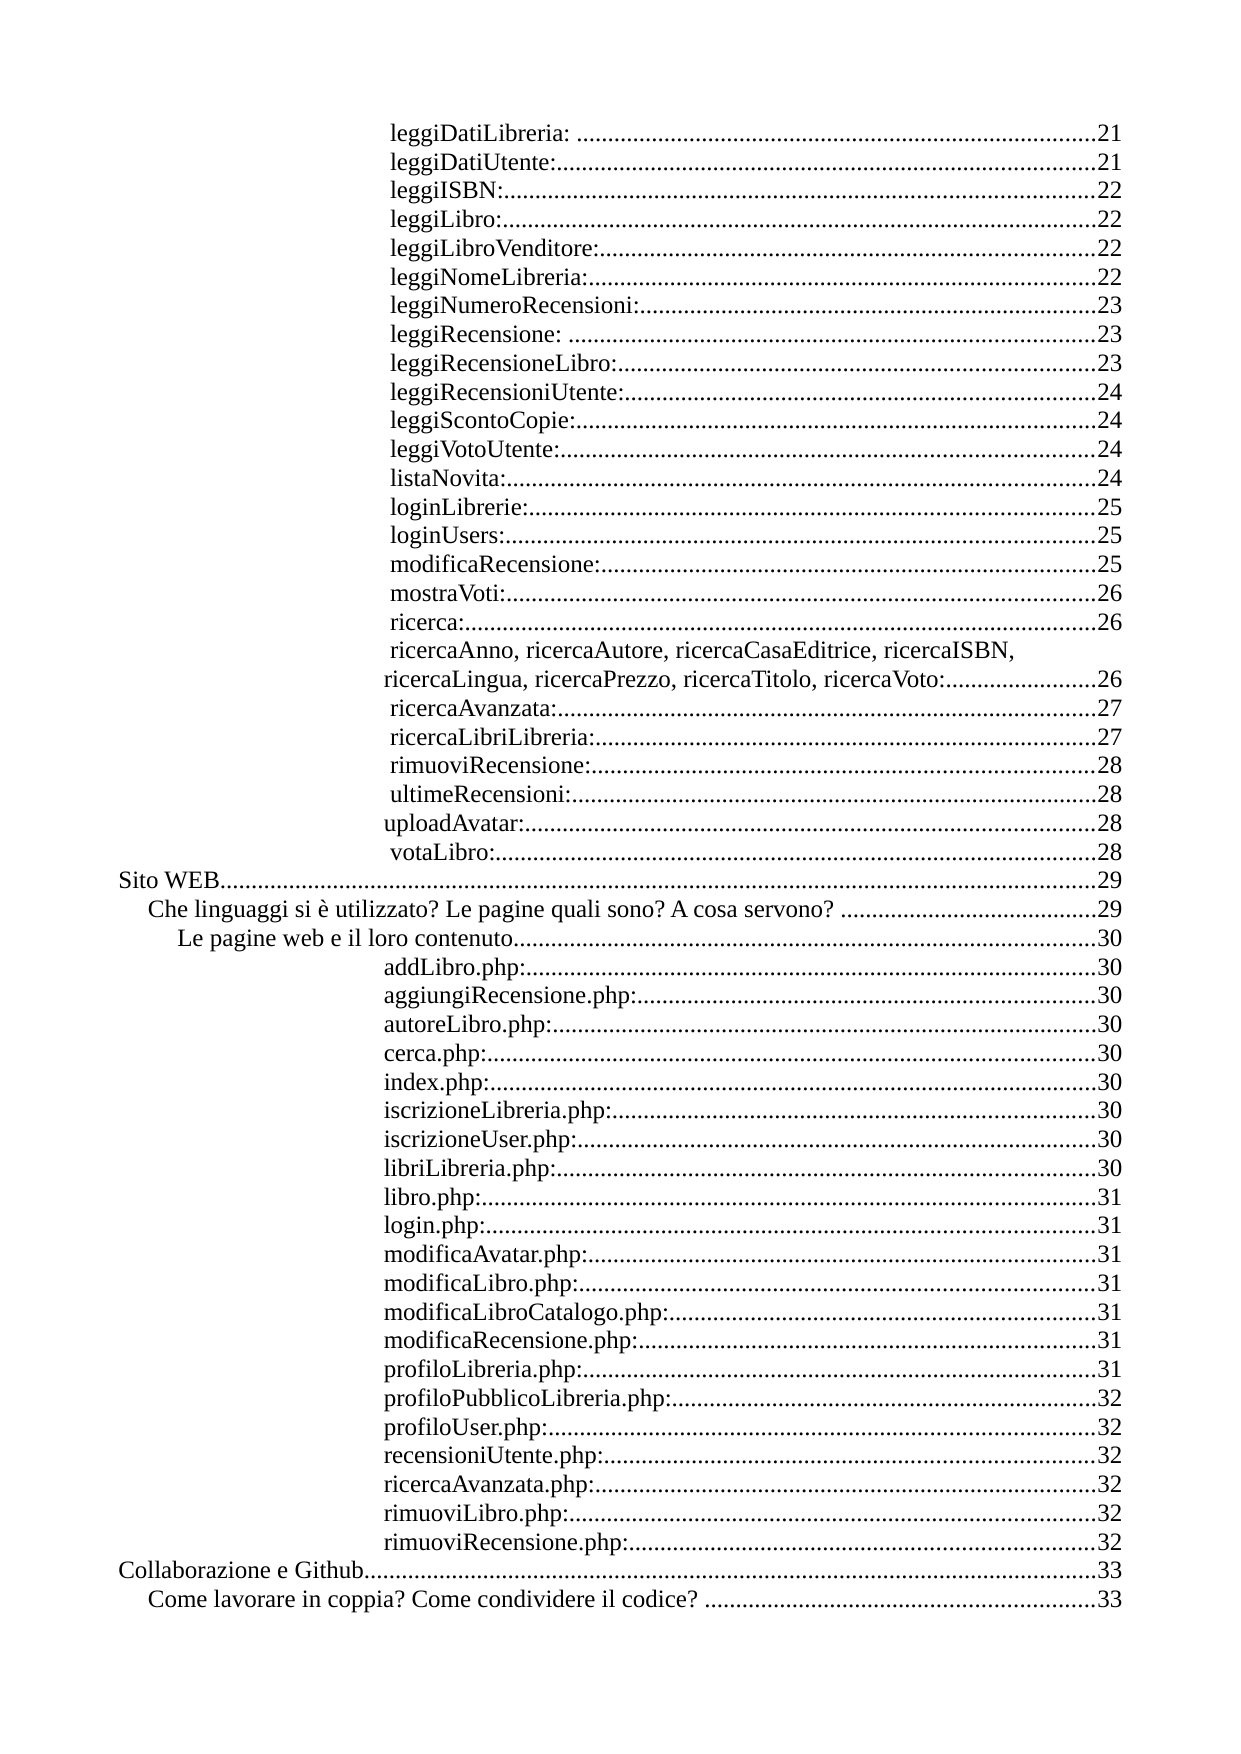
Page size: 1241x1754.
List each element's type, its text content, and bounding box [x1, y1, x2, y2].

text recensioniUtente.php: 32 [383, 1441, 1122, 1469]
text rimuoviRecensione.php: 32 [383, 1527, 1122, 1556]
text leggiRecensioniUtente: 24 [383, 377, 1122, 406]
text rimuoviRecensione: 28 [383, 751, 1122, 779]
text modificaRecensione.php: 31 [383, 1326, 1122, 1354]
text leggiDatiUtente: 21 [383, 147, 1122, 176]
text libro.php: 31 [383, 1182, 1122, 1211]
text Che linguaggi si è utilizzato? Le pagine quali sono? A cosa servono? 29 [148, 894, 1122, 923]
text ricercaLibriLibreria: 27 [383, 722, 1122, 751]
text leggiRecensioneLibro: 23 [383, 348, 1122, 377]
text ricercaAnno, ricercaAutore, ricercaCasaEditrice, ricercaISBN, ricercaLingua, ricercaPrezzo, ricercaTitolo, ricercaVoto: 26 [383, 636, 1122, 693]
text addLibro.php: 30 [383, 952, 1122, 981]
text profiloLibreria.php: 31 [383, 1354, 1122, 1383]
text leggiNumeroRecensioni: 23 [383, 291, 1122, 319]
text aggiungiRecensione.php: 30 [383, 981, 1122, 1009]
text profiloPubblicoLibreria.php: 32 [383, 1383, 1122, 1412]
text cerca.php: 30 [383, 1038, 1122, 1067]
text iscrizioneLibreria.php: 30 [383, 1096, 1122, 1124]
text autoreLibro.php: 30 [383, 1009, 1122, 1038]
text leggiISBN: 22 [383, 176, 1122, 204]
text modificaLibro.php: 31 [383, 1268, 1122, 1297]
text leggiLibro: 22 [383, 204, 1122, 233]
text uploadAvatar: 28 [383, 808, 1122, 837]
text votaLibro: 28 [383, 837, 1122, 866]
text ultimeRecensioni: 28 [383, 779, 1122, 808]
text modificaLibroCatalogo.php: 31 [383, 1297, 1122, 1326]
text iscrizioneUser.php: 30 [383, 1124, 1122, 1153]
text leggiDatiLibreria: 21 [383, 118, 1122, 147]
text rimuoviLibro.php: 32 [383, 1498, 1122, 1527]
text leggiVotoUtente: 24 [383, 434, 1122, 463]
text Come lavorare in coppia? Come condividere il codice? 33 [148, 1584, 1122, 1613]
text leggiLibroVenditore: 22 [383, 233, 1122, 262]
text loginLibrerie: 25 [383, 492, 1122, 521]
text loginUsers: 25 [383, 521, 1122, 549]
text libriLibreria.php: 30 [383, 1153, 1122, 1182]
text leggiNomeLibreria: 22 [383, 262, 1122, 291]
text ricerca: 26 [383, 607, 1122, 636]
text listaNovita: 24 [383, 463, 1122, 492]
text modificaAvatar.php: 31 [383, 1239, 1122, 1268]
text ricercaAvanzata.php: 32 [383, 1469, 1122, 1498]
text login.php: 31 [383, 1211, 1122, 1239]
text Sito WEB 29 [118, 866, 1122, 894]
text ricercaAvanzata: 27 [383, 693, 1122, 722]
text mostraVoti: 26 [383, 578, 1122, 607]
text profiloUser.php: 32 [383, 1412, 1122, 1441]
text modificaRecensione: 25 [383, 549, 1122, 578]
text index.php: 30 [383, 1067, 1122, 1096]
text Collaborazione e Github 33 [118, 1556, 1122, 1584]
text leggiScontoCopie: 24 [383, 406, 1122, 434]
text leggiRecensione: 23 [383, 319, 1122, 348]
text Le pagine web e il loro contenuto 30 [177, 923, 1122, 952]
